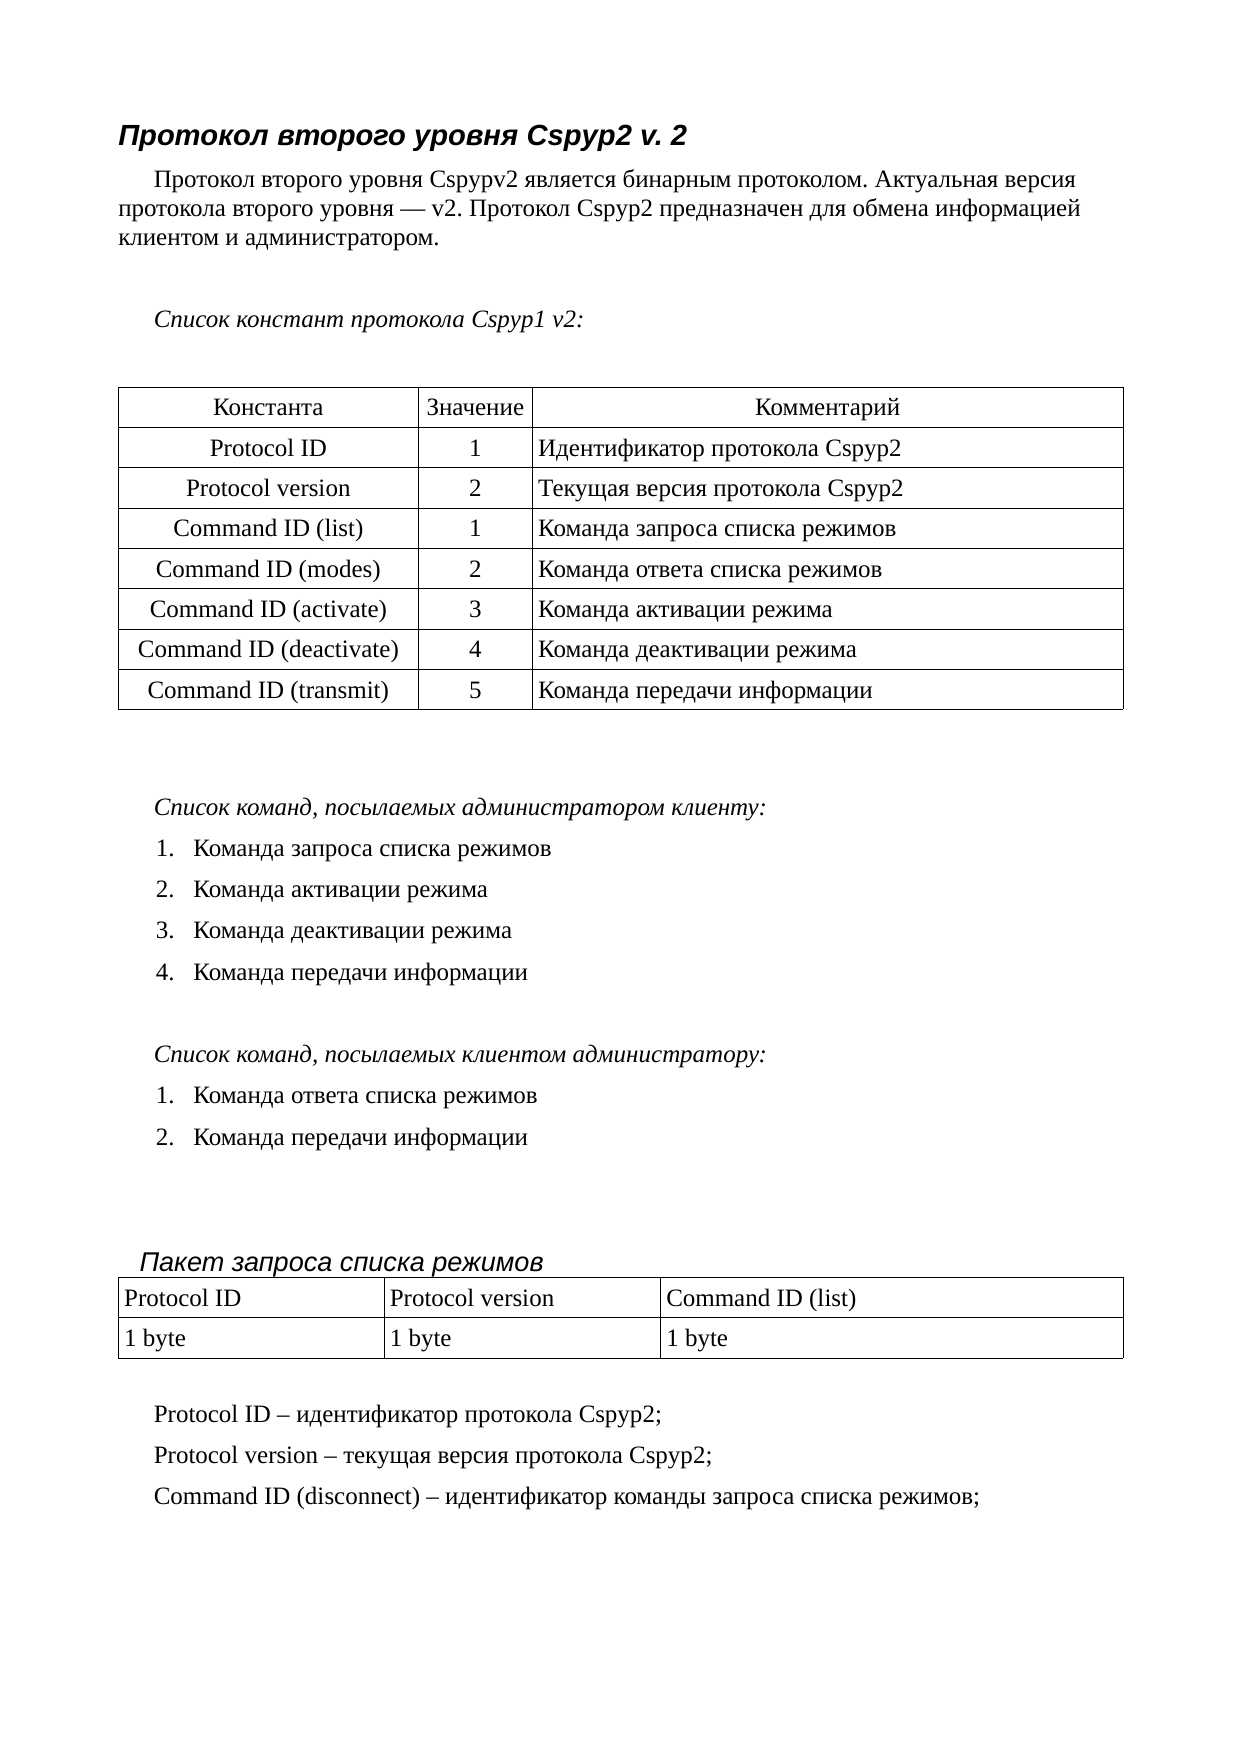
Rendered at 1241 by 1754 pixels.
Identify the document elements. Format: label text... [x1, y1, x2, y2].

text Protocol ID – идентификатор протокола Cspyp2; [118, 1399, 1122, 1427]
table_cell 1 [419, 428, 532, 467]
table_header Константа [119, 388, 418, 427]
subtitle Пакет запроса списка режимов [139, 1246, 1122, 1277]
table_cell 1 byte [119, 1318, 384, 1357]
list Команда передачи информации [156, 1122, 1122, 1151]
table_cell 2 [419, 549, 532, 588]
table_cell Command ID (deactivate) [119, 630, 418, 669]
table_cell 1 byte [661, 1318, 1123, 1357]
list Команда активации режима [156, 874, 1122, 903]
text Список констант протокола Cspyp1 v2: [118, 304, 1122, 333]
table_cell Команда деактивации режима [533, 630, 1123, 669]
subtitle Протокол второго уровня Cspyp2 v. 2 [118, 118, 1122, 152]
table_header Комментарий [533, 388, 1123, 427]
table_cell Идентификатор протокола Cspyp2 [533, 428, 1123, 467]
table_cell 3 [419, 589, 532, 628]
list Команда деактивации режима [156, 916, 1122, 944]
table_cell Command ID (transmit) [119, 670, 418, 709]
table_cell Protocol ID [119, 428, 418, 467]
text Список команд, посылаемых клиентом администратору: [118, 1039, 1122, 1068]
table_cell 5 [419, 670, 532, 709]
table_cell Команда запроса списка режимов [533, 509, 1123, 548]
table_header Command ID (list) [661, 1278, 1123, 1317]
table_cell Команда передачи информации [533, 670, 1123, 709]
table_cell Команда ответа списка режимов [533, 549, 1123, 588]
table_cell Command ID (modes) [119, 549, 418, 588]
list Команда передачи информации [156, 957, 1122, 986]
table_cell Команда активации режима [533, 589, 1123, 628]
text Command ID (disconnect) – идентификатор команды запроса списка режимов; [118, 1481, 1122, 1510]
list Команда запроса списка режимов [156, 833, 1122, 862]
text Список команд, посылаемых администратором клиенту: [118, 792, 1122, 821]
table_cell 2 [419, 468, 532, 508]
table_cell Command ID (activate) [119, 589, 418, 628]
table_cell 1 byte [385, 1318, 660, 1357]
list Команда ответа списка режимов [156, 1081, 1122, 1109]
table_header Protocol version [385, 1278, 660, 1317]
table_cell Command ID (list) [119, 509, 418, 548]
table_header Protocol ID [119, 1278, 384, 1317]
table_cell Текущая версия протокола Cspyp2 [533, 468, 1123, 508]
text Протокол второго уровня Cspypv2 является бинарным протоколом. Актуальная версия протокола второго уровня — v2. Протокол Cspyp2 предназначен для обмена информацией клиентом и администратором. [118, 164, 1122, 250]
table_cell Protocol version [119, 468, 418, 508]
text Protocol version – текущая версия протокола Cspyp2; [118, 1440, 1122, 1469]
table_header Значение [419, 388, 532, 427]
table_cell 1 [419, 509, 532, 548]
table_cell 4 [419, 630, 532, 669]
